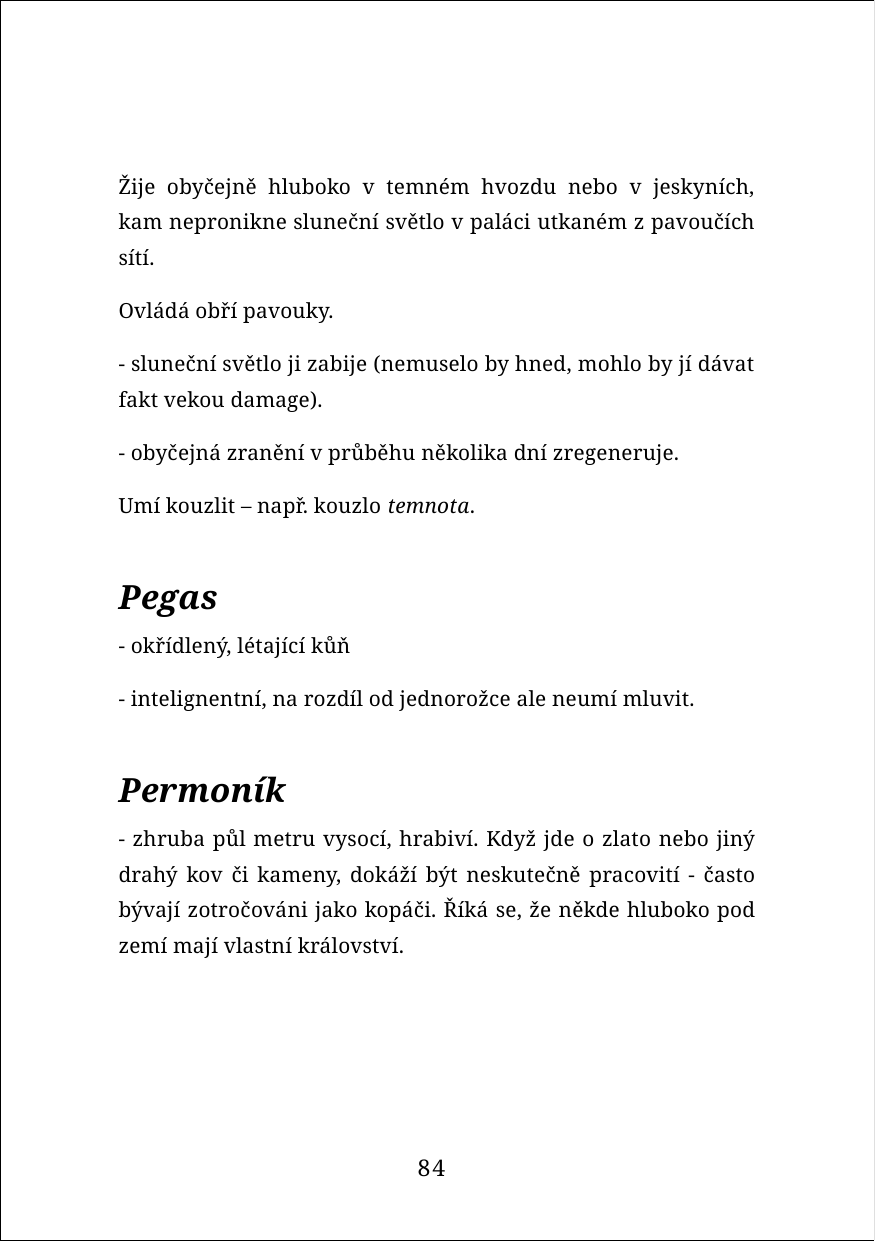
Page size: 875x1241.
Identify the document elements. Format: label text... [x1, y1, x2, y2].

text - okřídlený, létající kůň [118, 631, 756, 660]
text - sluneční světlo ji zabije (nemuselo by hned, mohlo by jí dávat fakt vekou damage). [118, 349, 756, 413]
text Umí kouzlit – např. kouzlo temnota. [118, 491, 756, 520]
subtitle Pegas [118, 574, 756, 619]
text Ovládá obří pavouky. [118, 296, 756, 324]
text - intelignentní, na rozdíl od jednorožce ale neumí mluvit. [118, 684, 756, 713]
subtitle Permoník [118, 767, 756, 813]
text Žije obyčejně hluboko v temném hvozdu nebo v jeskyních, kam nepronikne sluneční světlo v paláci utkaném z pavoučích sítí. [118, 172, 756, 271]
text - obyčejná zranění v průběhu několika dní zregeneruje. [118, 438, 756, 466]
text - zhruba půl metru vysocí, hrabiví. Když jde o zlato nebo jiný drahý kov či kameny, dokáží být neskutečně pracovití - často bývají zotročováni jako kopáči. Říká se, že někde hluboko pod zemí mají vlastní království. [118, 824, 756, 959]
